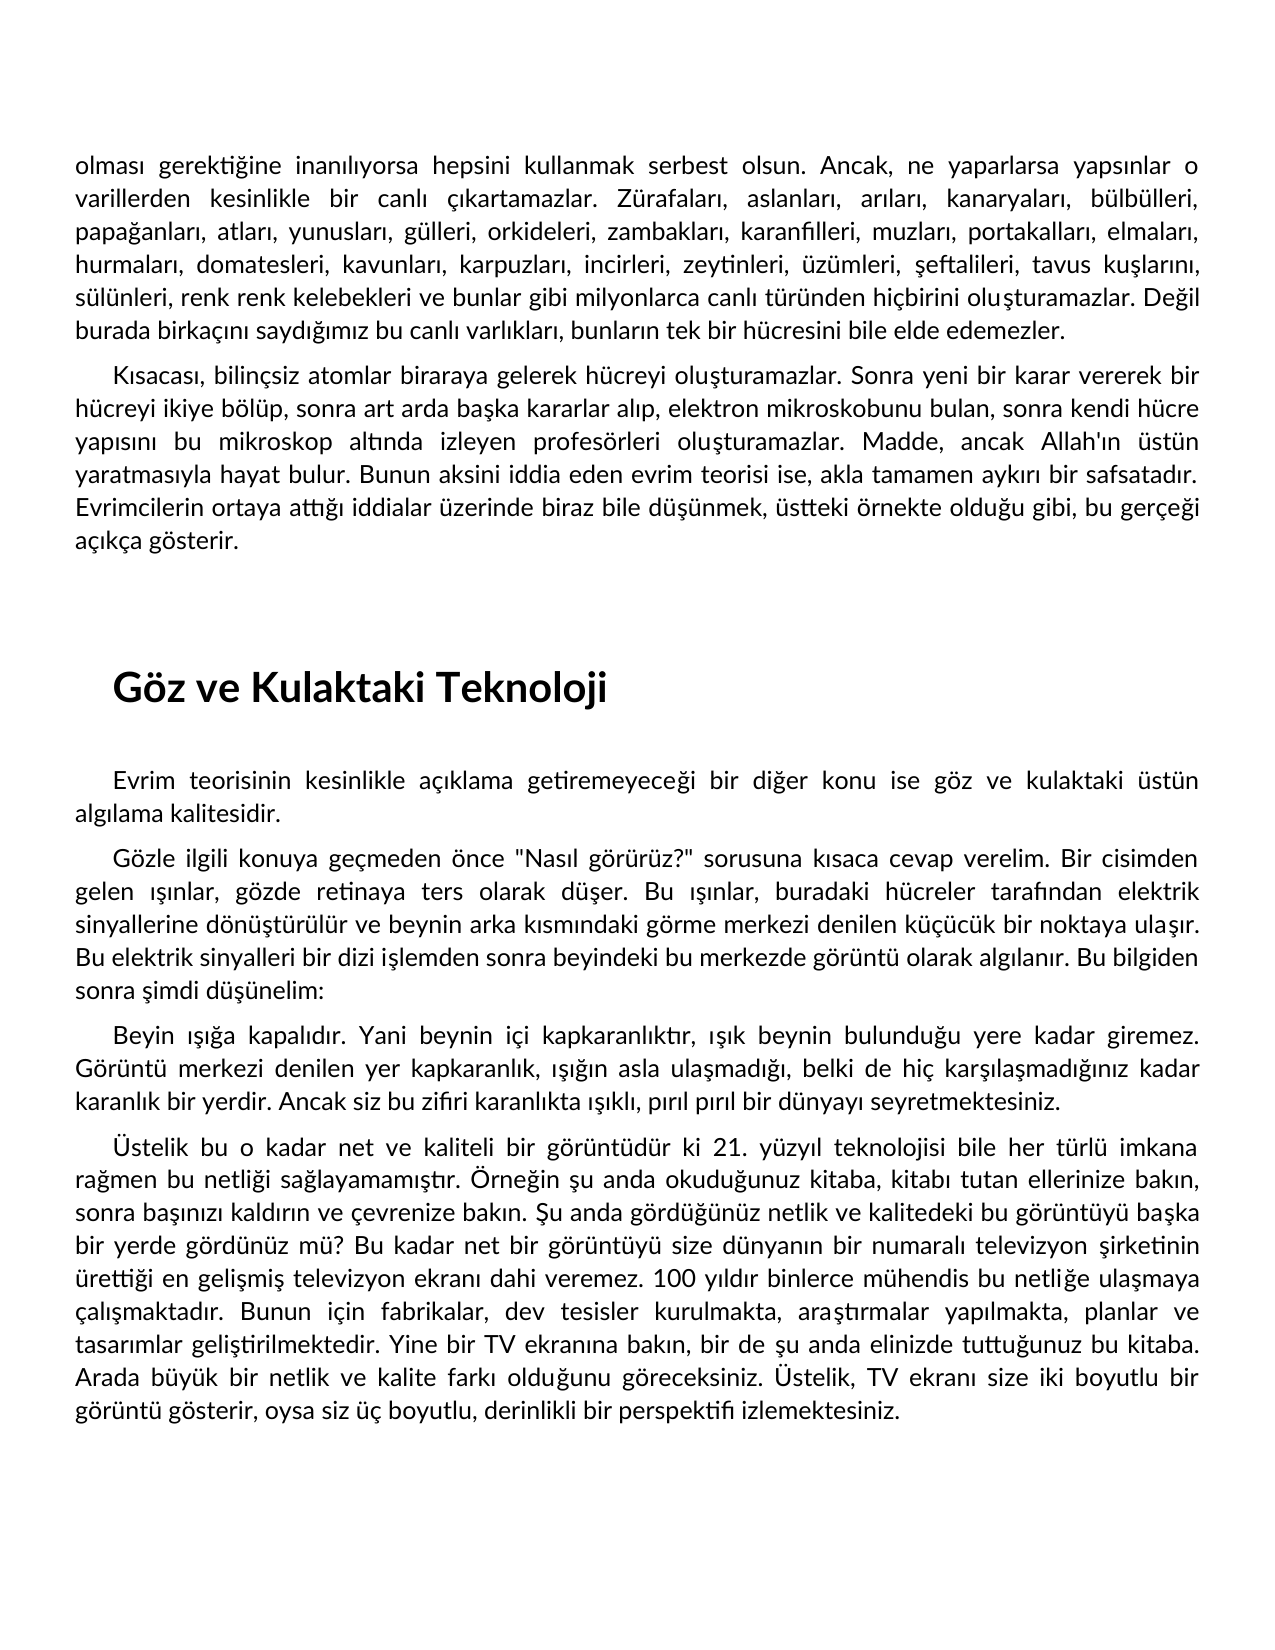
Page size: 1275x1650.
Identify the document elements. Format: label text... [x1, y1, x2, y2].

text Üstelik bu o kadar net ve kaliteli bir görüntüdür ki 21. yüzyıl teknolojisi bile her türlü imkana rağmen bu netliği sağlayamamıştır. Örneğin şu anda okuduğunuz kitaba, kitabı tutan ellerinize bakın, sonra başınızı kaldırın ve çevrenize bakın. Şu anda gördüğünüz netlik ve kalitedeki bu görüntüyü başka bir yerde gördünüz mü? Bu kadar net bir görüntüyü size dünyanın bir numaralı televizyon şirketinin ürettiği en gelişmiş televizyon ekranı dahi veremez. 100 yıldır binlerce mühendis bu netliğe ulaşmaya çalışmaktadır. Bunun için fabrikalar, dev tesisler kurulmakta, araştırmalar yapılmakta, planlar ve tasarımlar geliştirilmektedir. Yine bir TV ekranına bakın, bir de şu anda elinizde tuttuğunuz bu kitaba. Arada büyük bir netlik ve kalite farkı olduğunu göreceksiniz. Üstelik, TV ekranı size iki boyutlu bir görüntü gösterir, oysa siz üç boyutlu, derinlikli bir perspektifi izlemektesiniz. [75, 1131, 1200, 1424]
text Kısacası, bilinçsiz atomlar biraraya gelerek hücreyi oluşturamazlar. Sonra yeni bir karar vererek bir hücreyi ikiye bölüp, sonra art arda başka kararlar alıp, elektron mikroskobunu bulan, sonra kendi hücre yapısını bu mikroskop altında izleyen profesörleri oluşturamazlar. Madde, ancak Allah'ın üstün yaratmasıyla hayat bulur. Bunun aksini iddia eden evrim teorisi ise, akla tamamen aykırı bir safsatadır. Evrimcilerin ortaya attığı iddialar üzerinde biraz bile düşünmek, üstteki örnekte olduğu gibi, bu gerçeği açıkça gösterir. [75, 360, 1200, 554]
text Evrim teorisinin kesinlikle açıklama getiremeyeceği bir diğer konu ise göz ve kulaktaki üstün algılama kalitesidir. [75, 764, 1200, 827]
text Gözle ilgili konuya geçmeden önce "Nasıl görürüz?" sorusuna kısaca cevap verelim. Bir cisimden gelen ışınlar, gözde retinaya ters olarak düşer. Bu ışınlar, buradaki hücreler tarafından elektrik sinyallerine dönüştürülür ve beynin arka kısmındaki görme merkezi denilen küçücük bir noktaya ulaşır. Bu elektrik sinyalleri bir dizi işlemden sonra beyindeki bu merkezde görüntü olarak algılanır. Bu bilgiden sonra şimdi düşünelim: [75, 843, 1200, 1004]
text Beyin ışığa kapalıdır. Yani beynin içi kapkaranlıktır, ışık beynin bulunduğu yere kadar giremez. Görüntü merkezi denilen yer kapkaranlık, ışığın asla ulaşmadığı, belki de hiç karşılaşmadığınız kadar karanlık bir yerdir. Ancak siz bu zifiri karanlıkta ışıklı, pırıl pırıl bir dünyayı seyretmektesiniz. [75, 1020, 1200, 1116]
text olması gerektiğine inanılıyorsa hepsini kullanmak serbest olsun. Ancak, ne yaparlarsa yapsınlar o varillerden kesinlikle bir canlı çıkartamazlar. Zürafaları, aslanları, arıları, kanaryaları, bülbülleri, papağanları, atları, yunusları, gülleri, orkideleri, zambakları, karanfilleri, muzları, portakalları, elmaları, hurmaları, domatesleri, kavunları, karpuzları, incirleri, zeytinleri, üzümleri, şeftalileri, tavus kuşlarını, sülünleri, renk renk kelebekleri ve bunlar gibi milyonlarca canlı türünden hiçbirini oluşturamazlar. Değil burada birkaçını saydığımız bu canlı varlıkları, bunların tek bir hücresini bile elde edemezler. [75, 150, 1200, 344]
subtitle Göz ve Kulaktaki Teknoloji [112, 661, 1200, 711]
